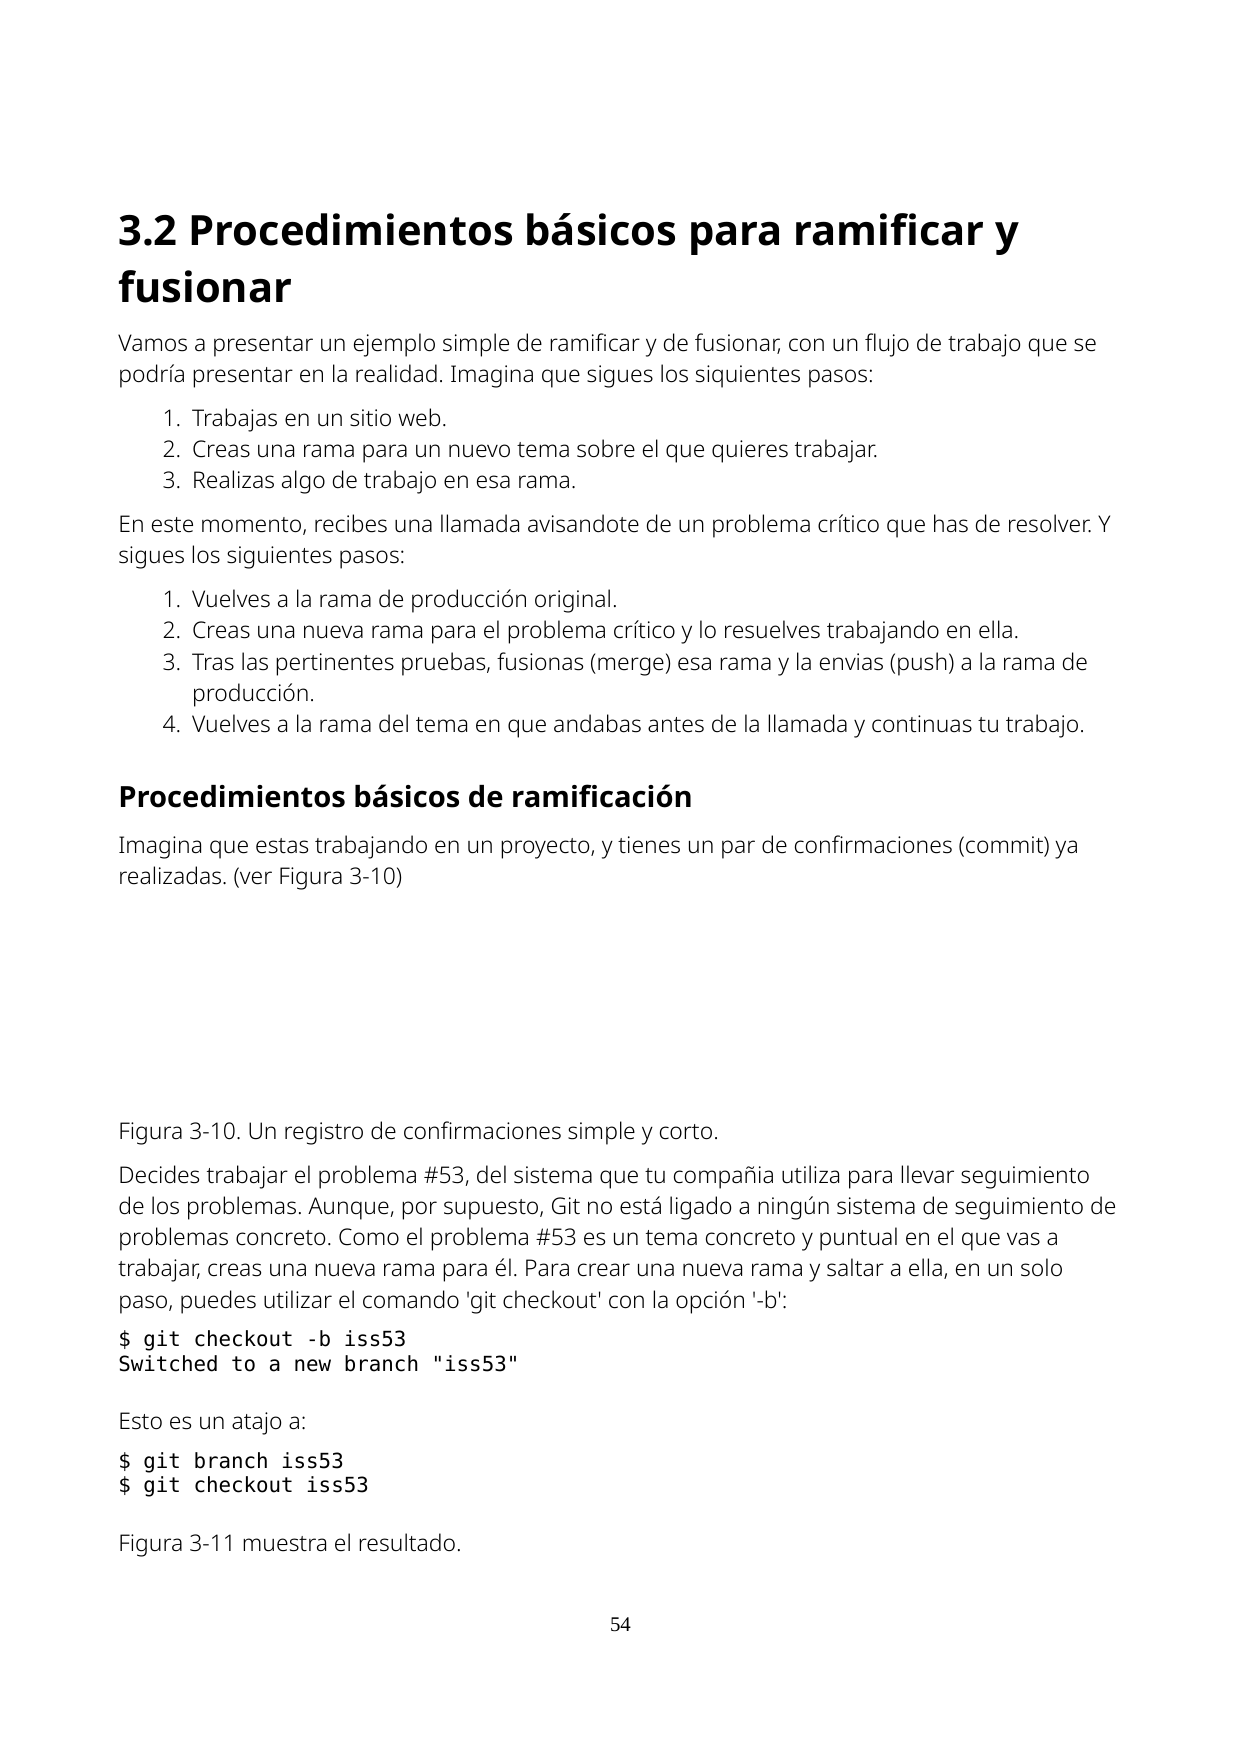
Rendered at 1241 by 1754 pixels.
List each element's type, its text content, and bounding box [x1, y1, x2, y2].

subtitle Procedimientos básicos de ramificación [118, 777, 1122, 816]
list Tras las pertinentes pruebas, fusionas (merge) esa rama y la envias (push) a la rama de producción. [162, 645, 1122, 708]
text $ git checkout -b iss53 [118, 1327, 1122, 1352]
list Realizas algo de trabajo en esa rama. [162, 464, 1122, 495]
text En este momento, recibes una llamada avisandote de un problema crítico que has de resolver. Y sigues los siguientes pasos: [118, 508, 1122, 570]
list Vuelves a la rama del tema en que andabas antes de la llamada y continuas tu trabajo. [162, 708, 1122, 739]
text Vamos a presentar un ejemplo simple de ramificar y de fusionar, con un flujo de trabajo que se podría presentar en la realidad. Imagina que sigues los siquientes pasos: [118, 327, 1122, 389]
text Switched to a new branch "iss53" [118, 1352, 1122, 1376]
text $ git checkout iss53 [118, 1473, 1122, 1498]
subtitle 3.2 Procedimientos básicos para ramificar y fusionar [118, 201, 1122, 314]
text Figura 3-11 muestra el resultado. [118, 1527, 1122, 1558]
text Figura 3-10. Un registro de confirmaciones simple y corto. [118, 1083, 1122, 1146]
list Vuelves a la rama de producción original. [162, 583, 1122, 614]
text $ git branch iss53 [118, 1449, 1122, 1473]
text Decides trabajar el problema #53, del sistema que tu compañia utiliza para llevar seguimiento de los problemas. Aunque, por supuesto, Git no está ligado a ningún sistema de seguimiento de problemas concreto. Como el problema #53 es un tema concreto y puntual en el que vas a trabajar, creas una nueva rama para él. Para crear una nueva rama y saltar a ella, en un solo paso, puedes utilizar el comando 'git checkout' con la opción '-b': [118, 1158, 1122, 1315]
list Creas una nueva rama para el problema crítico y lo resuelves trabajando en ella. [162, 614, 1122, 645]
list Creas una rama para un nuevo tema sobre el que quieres trabajar. [162, 433, 1122, 464]
text Esto es un atajo a: [118, 1405, 1122, 1437]
list Trabajas en un sitio web. [162, 402, 1122, 433]
text Imagina que estas trabajando en un proyecto, y tienes un par de confirmaciones (commit) ya realizadas. (ver Figura 3-10) [118, 829, 1122, 891]
